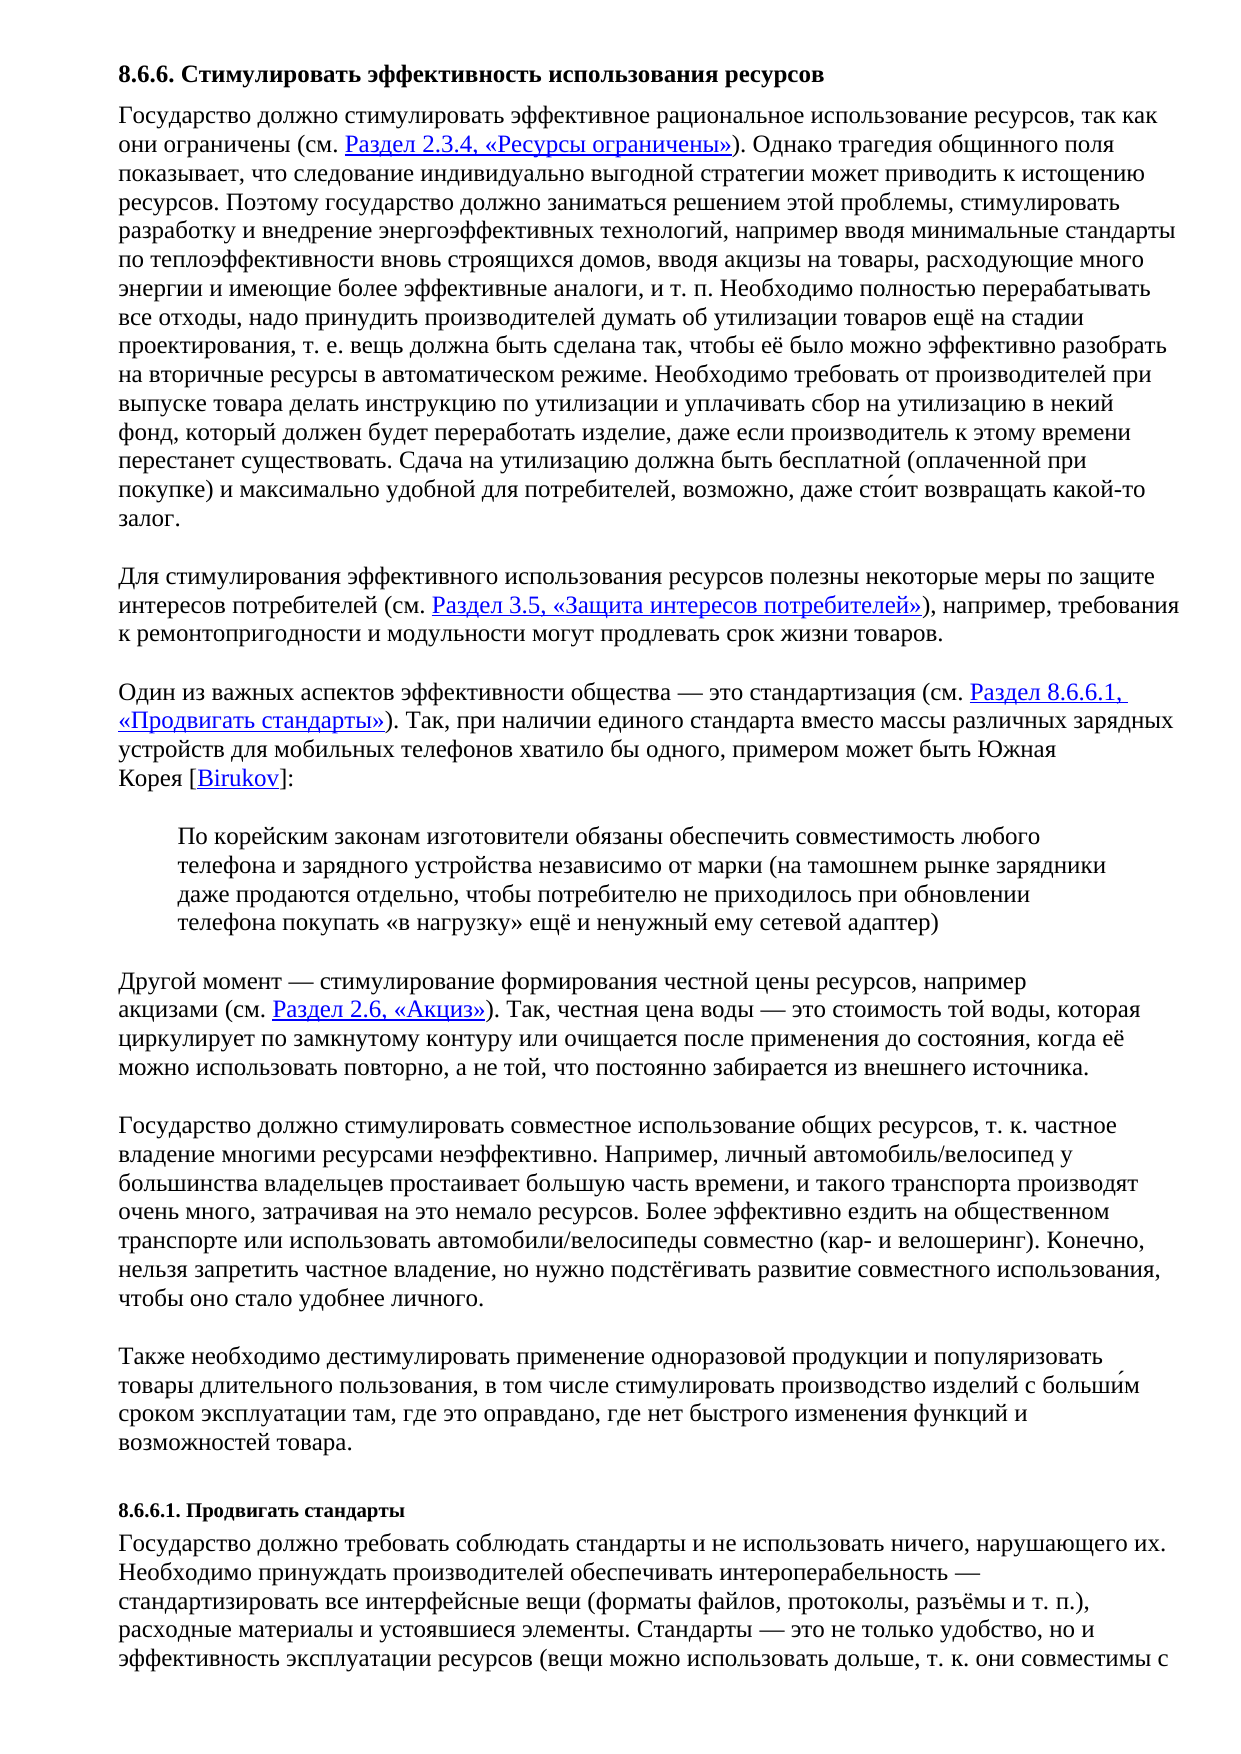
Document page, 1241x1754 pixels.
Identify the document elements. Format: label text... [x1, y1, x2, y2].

text Государство должно стимулировать совместное использование общих ресурсов, т. к. частное владение многими ресурсами неэффективно. Например, личный автомобиль/велосипед у большинства владельцев простаивает большую часть времени, и такого транспорта производят очень много, затрачивая на это немало ресурсов. Более эффективно ездить на общественном транспорте или использовать автомобили/велосипеды совместно (кар- и велошеринг). Конечно, нельзя запретить частное владение, но нужно подстёгивать развитие совместного использования, чтобы оно стало удобнее личного. [118, 1110, 1181, 1311]
text Один из важных аспектов эффективности общества — это стандартизация (см. Раздел 8.6.6.1, «Продвигать стандарты»). Так, при наличии единого стандарта вместо массы различных зарядных устройств для мобильных телефонов хватило бы одного, примером может быть Южная Корея [Birukov]: [118, 677, 1181, 792]
text Другой момент — стимулирование формирования честной цены ресурсов, например акцизами (см. Раздел 2.6, «Акциз»). Так, честная цена воды — это стоимость той воды, которая циркулирует по замкнутому контуру или очищается после применения до состояния, когда её можно использовать повторно, а не той, что постоянно забирается из внешнего источника. [118, 966, 1181, 1081]
text Также необходимо дестимулировать применение одноразовой продукции и популяризовать товары длительного пользования, в том числе стимулировать производство изделий с больши́м сроком эксплуатации там, где это оправдано, где нет быстрого изменения функций и возможностей товара. [118, 1341, 1181, 1456]
text Государство должно требовать соблюдать стандарты и не использовать ничего, нарушающего их. Необходимо принуждать производителей обеспечивать интероперабельность — стандартизировать все интерфейсные вещи (форматы файлов, протоколы, разъёмы и т. п.), расходные материалы и устоявшиеся элементы. Стандарты — это не только удобство, но и эффективность эксплуатации ресурсов (вещи можно использовать дольше, т. к. они совместимы с [118, 1528, 1181, 1672]
subtitle 8.6.6. Стимулировать эффективность использования ресурсов [118, 59, 1181, 88]
subtitle 8.6.6.1. Продвигать стандарты [118, 1498, 1181, 1522]
text Государство должно стимулировать эффективное рациональное использование ресурсов, так как они ограничены (см. Раздел 2.3.4, «Ресурсы ограничены»). Однако трагедия общинного поля показывает, что следование индивидуально выгодной стратегии может приводить к истощению ресурсов. Поэтому государство должно заниматься решением этой проблемы, стимулировать разработку и внедрение энергоэффективных технологий, например вводя минимальные стандарты по теплоэффективности вновь строящихся домов, вводя акцизы на товары, расходующие много энергии и имеющие более эффективные аналоги, и т. п. Необходимо полностью перерабатывать все отходы, надо принудить производителей думать об утилизации товаров ещё на стадии проектирования, т. е. вещь должна быть сделана так, чтобы её было можно эффективно разобрать на вторичные ресурсы в автоматическом режиме. Необходимо требовать от производителей при выпуске товара делать инструкцию по утилизации и уплачивать сбор на утилизацию в некий фонд, который должен будет переработать изделие, даже если производитель к этому времени перестанет существовать. Сдача на утилизацию должна быть бесплатной (оплаченной при покупке) и максимально удобной для потребителей, возможно, даже сто́ит возвращать какой-то залог. [118, 100, 1181, 532]
text По корейским законам изготовители обязаны обеспечить совместимость любого телефона и зарядного устройства независимо от марки (на тамошнем рынке зарядники даже продаются отдельно, чтобы потребителю не приходилось при обновлении телефона покупать «в нагрузку» ещё и ненужный ему сетевой адаптер) [177, 821, 1122, 936]
text Для стимулирования эффективного использования ресурсов полезны некоторые меры по защите интересов потребителей (см. Раздел 3.5, «Защита интересов потребителей»), например, требования к ремонтопригодности и модульности могут продлевать срок жизни товаров. [118, 561, 1181, 647]
